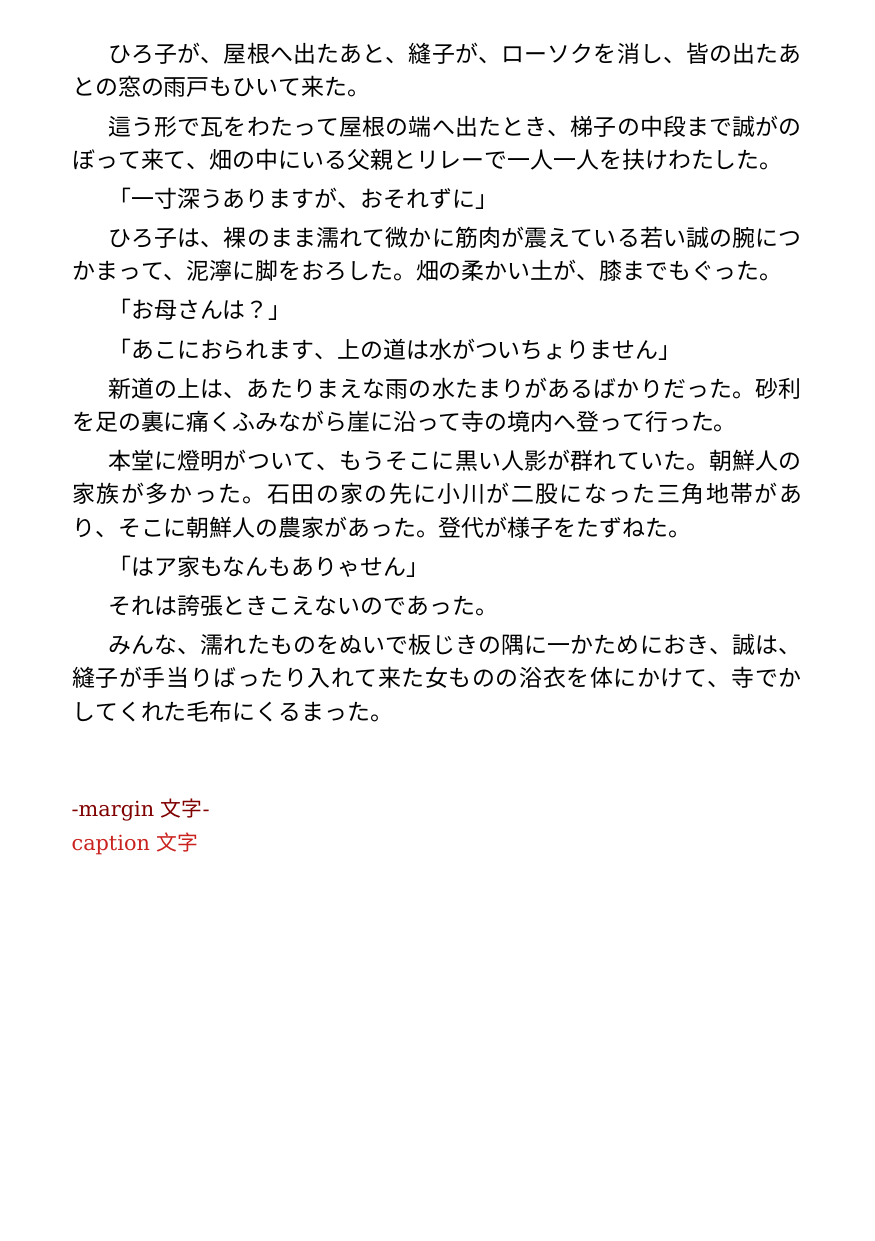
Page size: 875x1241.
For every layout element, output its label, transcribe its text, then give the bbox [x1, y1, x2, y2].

text 新道の上は、あたりまえな雨の水たまりがあるばかりだった。砂利を足の裏に痛くふみながら崖に沿って寺の境内へ登って行った。 [72, 371, 802, 437]
text みんな、濡れたものをぬいで板じきの隅に一かためにおき、誠は、縫子が手当りばったり入れて来た女ものの浴衣を体にかけて、寺でかしてくれた毛布にくるまった。 [72, 627, 802, 727]
text 「あこにおられます、上の道は水がついちょりません」 [72, 332, 802, 365]
text ひろ子が、屋根へ出たあと、縫子が、ローソクを消し、皆の出たあとの窓の雨戸もひいて来た。 [72, 36, 802, 102]
text それは誇張ときこえないのであった。 [72, 588, 802, 621]
text ひろ子は、裸のまま濡れて微かに筋肉が震えている若い誠の腕につかまって、泥濘に脚をおろした。畑の柔かい土が、膝までもぐった。 [72, 220, 802, 286]
text caption 文字 [71, 828, 803, 857]
text 「一寸深うありますが、おそれずに」 [72, 181, 802, 214]
text 「お母さんは？」 [72, 292, 802, 326]
text 這う形で瓦をわたって屋根の端へ出たとき、梯子の中段まで誠がのぼって来て、畑の中にいる父親とリレーで一人一人を扶けわたした。 [72, 108, 802, 175]
text 本堂に燈明がついて、もうそこに黒い人影が群れていた。朝鮮人の家族が多かった。石田の家の先に小川が二股になった三角地帯があり、そこに朝鮮人の農家があった。登代が様子をたずねた。 [72, 443, 802, 543]
text 「はア家もなんもありゃせん」 [72, 549, 802, 582]
text -margin 文字- [71, 792, 803, 822]
